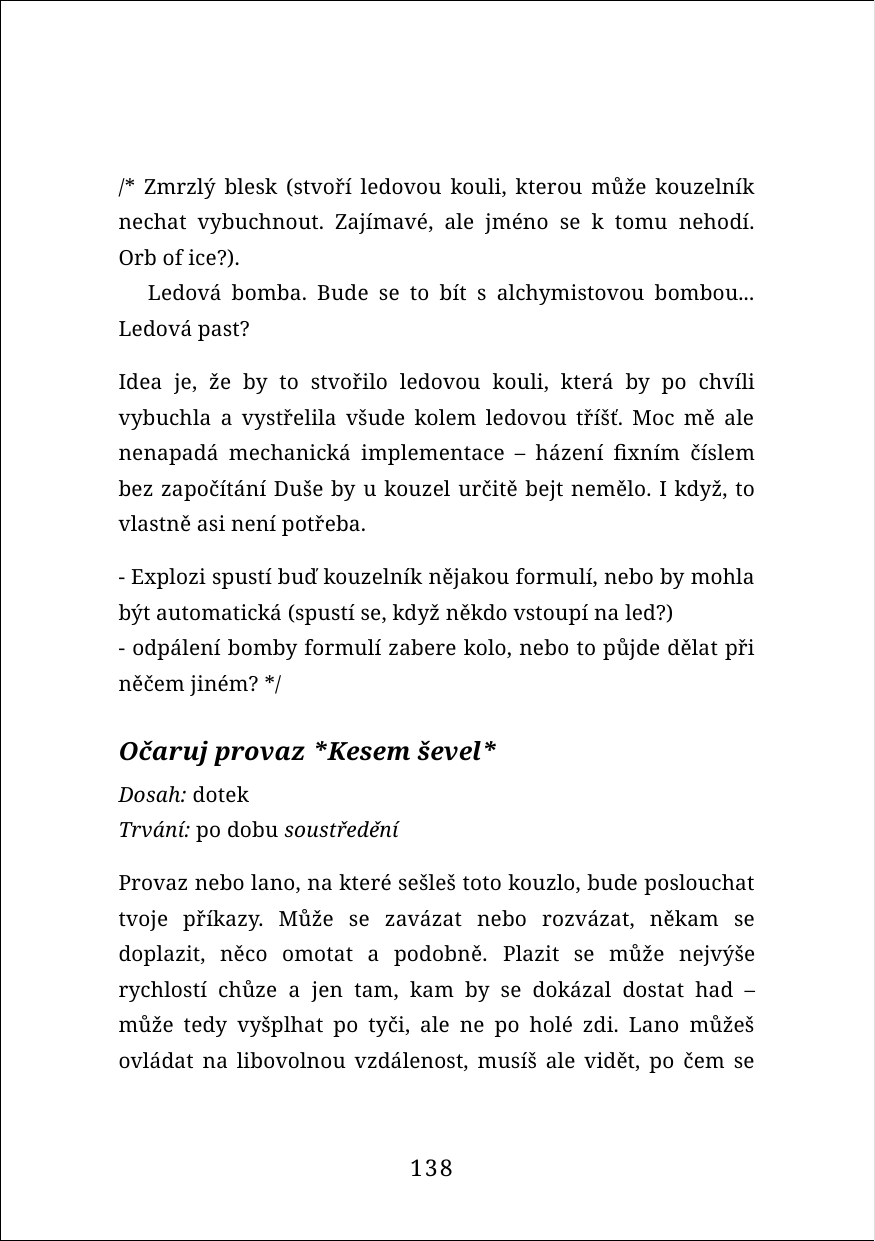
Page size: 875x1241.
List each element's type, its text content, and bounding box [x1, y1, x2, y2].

text - Explozi spustí buď kouzelník nějakou formulí, nebo by mohla být automatická (spustí se, když někdo vstoupí na led?) - odpálení bomby formulí zabere kolo, nebo to půjde dělat při něčem jiném? */ [118, 562, 756, 697]
text Dosah: dotek Trvání: po dobu soustředění [118, 780, 756, 844]
text Provaz nebo lano, na které sešleš toto kouzlo, bude poslouchat tvoje příkazy. Může se zavázat nebo rozvázat, někam se doplazit, něco omotat a podobně. Plazit se může nejvýše rychlostí chůze a jen tam, kam by se dokázal dostat had – může tedy vyšplhat po tyči, ale ne po holé zdi. Lano můžeš ovládat na libovolnou vzdálenost, musíš ale vidět, po čem se [118, 868, 756, 1074]
text Idea je, že by to stvořilo ledovou kouli, která by po chvíli vybuchla a vystřelila všude kolem ledovou tříšť. Moc mě ale nenapadá mechanická implementace – házení fixním číslem bez započítání Duše by u kouzel určitě bejt nemělo. I když, to vlastně asi není potřeba. [118, 367, 756, 538]
subtitle Očaruj provaz *Kesem ševel* [118, 734, 756, 768]
text /* Zmrzlý blesk (stvoří ledovou kouli, kterou může kouzelník nechat vybuchnout. Zajímavé, ale jméno se k tomu nehodí. Orb of ice?). Ledová bomba. Bude se to bít s alchymistovou bombou... Ledová past? [118, 172, 756, 342]
